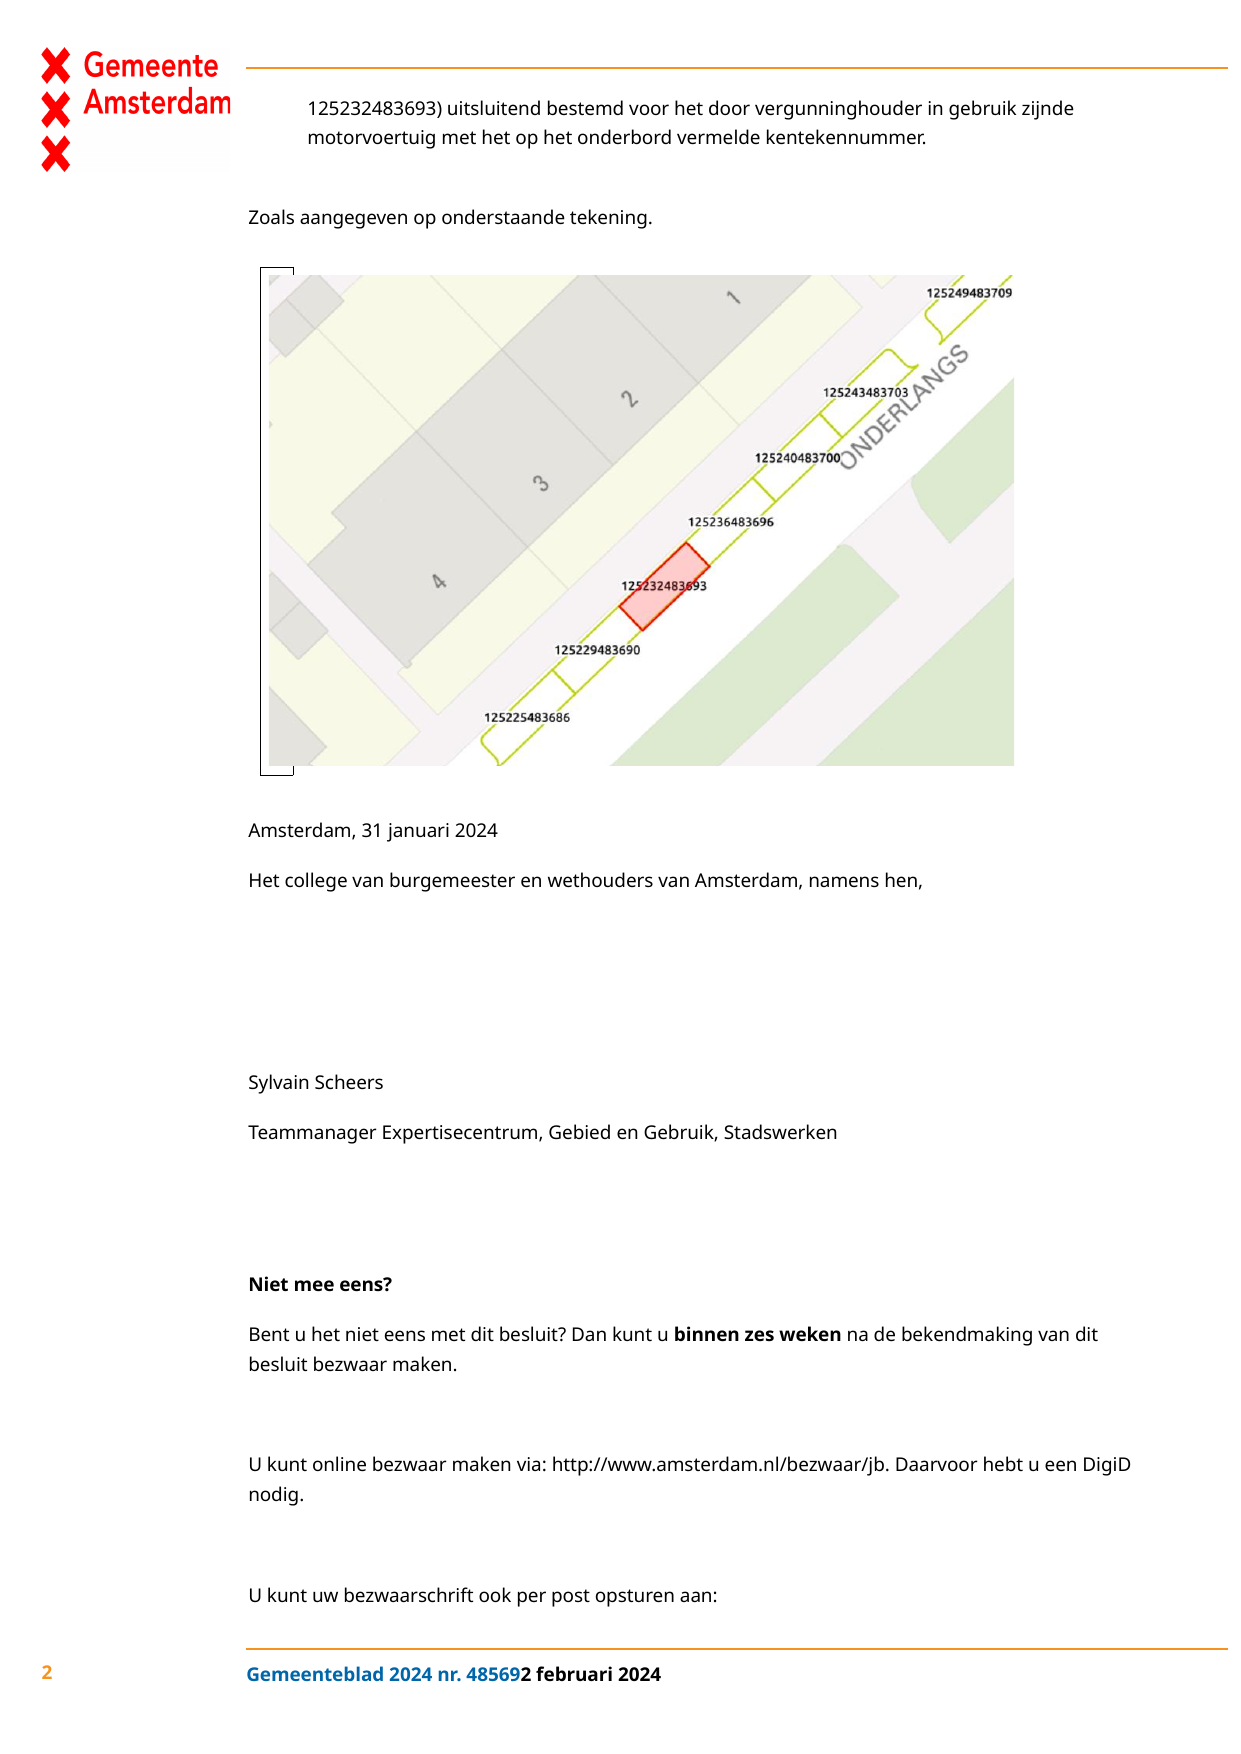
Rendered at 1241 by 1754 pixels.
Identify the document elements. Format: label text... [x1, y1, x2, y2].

picture [41, 47, 231, 172]
text Amsterdam, 31 januari 2024 [248, 817, 1152, 843]
text Zoals aangegeven op onderstaande tekening. [248, 204, 1152, 230]
text Sylvain Scheers [248, 1069, 1152, 1095]
text Teammanager Expertisecentrum, Gebied en Gebruik, Stadswerken [248, 1119, 1152, 1145]
text Bent u het niet eens met dit besluit? Dan kunt u binnen zes weken na de bekendmaking van dit besluit bezwaar maken. [248, 1321, 1152, 1376]
text U kunt online bezwaar maken via: http://www.amsterdam.nl/bezwaar/jb. Daarvoor hebt u een DigiD nodig. [248, 1452, 1152, 1507]
text U kunt uw bezwaarschrift ook per post opsturen aan: [248, 1582, 1152, 1608]
text Het college van burgemeester en wethouders van Amsterdam, namens hen, [248, 867, 1152, 893]
picture [268, 275, 1015, 766]
list 125232483693) uitsluitend bestemd voor het door vergunninghouder in gebruik zijnde motorvoertuig met het op het onderbord vermelde kentekennummer. [248, 95, 1152, 150]
text Niet mee eens? [248, 1271, 1152, 1296]
